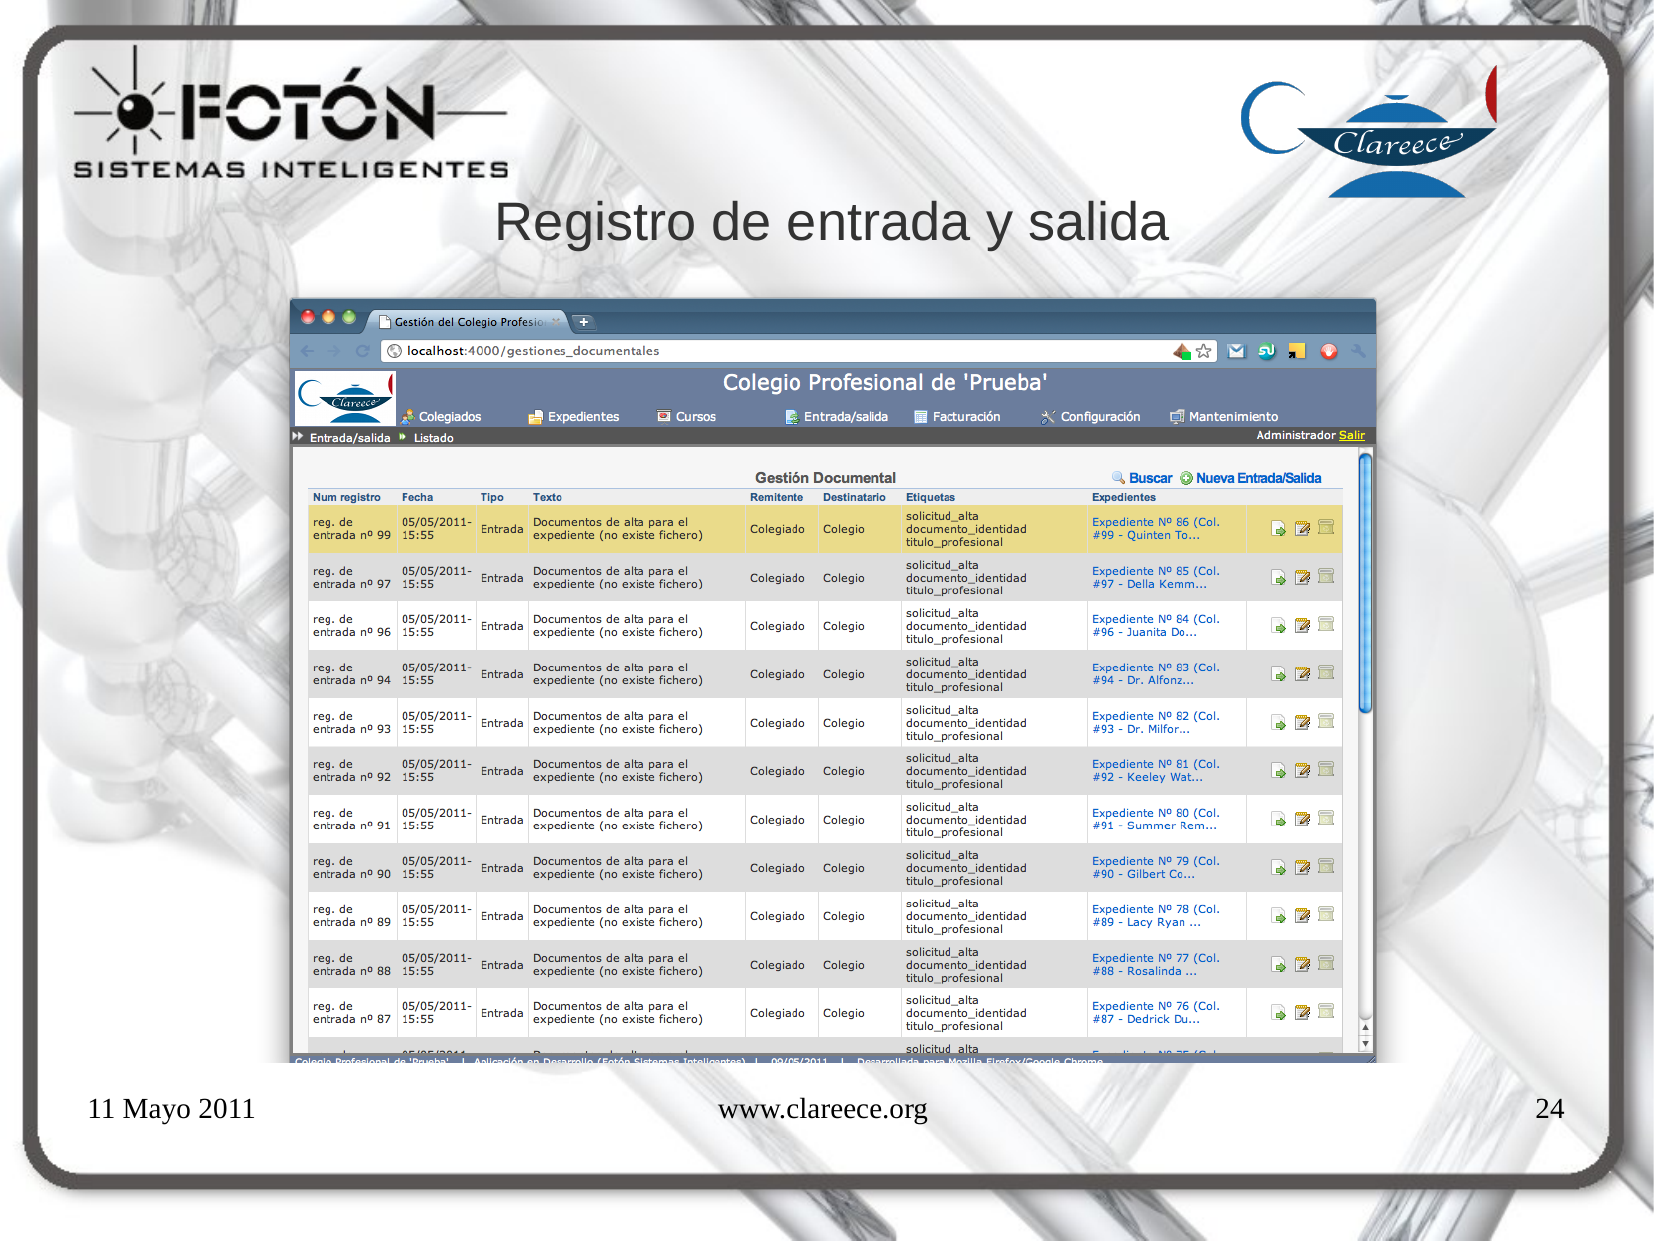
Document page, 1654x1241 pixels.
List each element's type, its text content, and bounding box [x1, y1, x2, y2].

title Registro de entrada y salida [88, 177, 1577, 266]
picture [0, 0, 1654, 1241]
